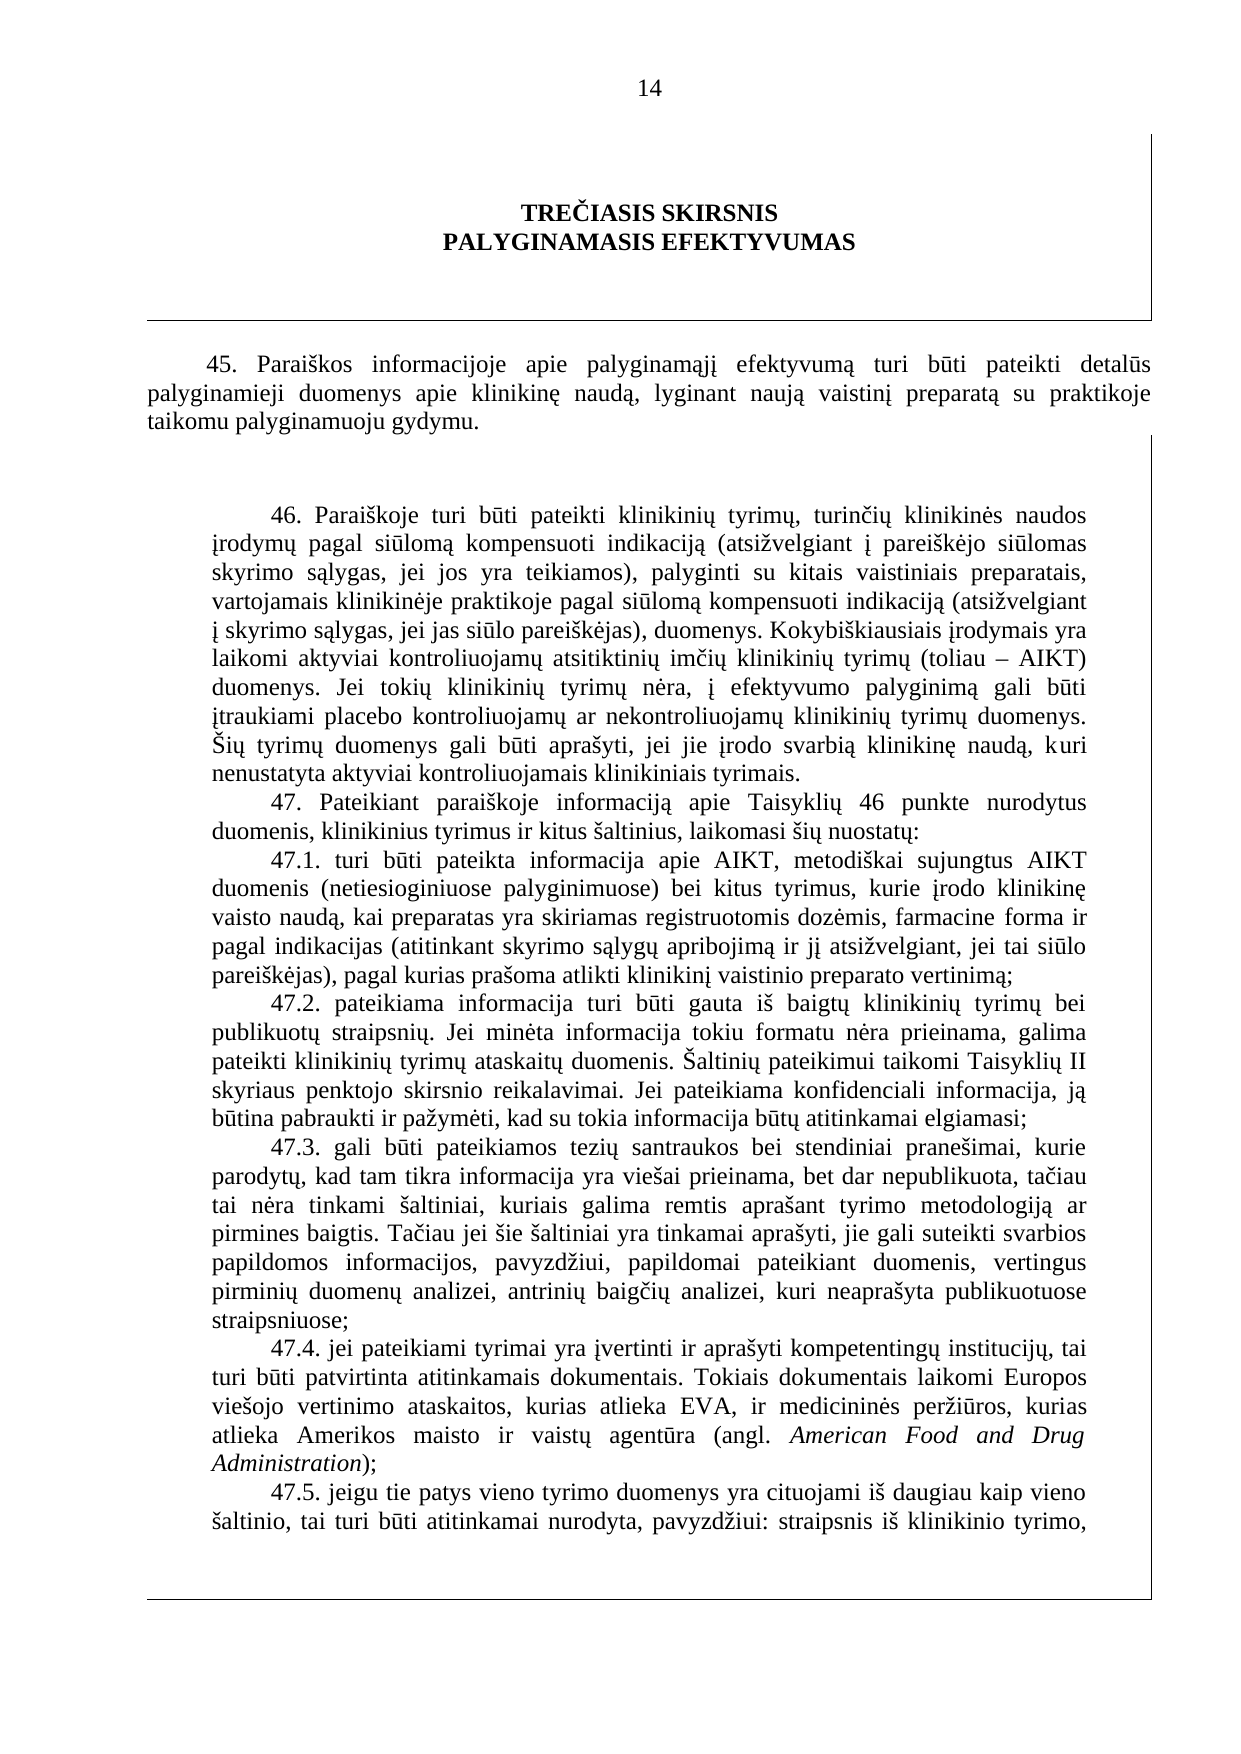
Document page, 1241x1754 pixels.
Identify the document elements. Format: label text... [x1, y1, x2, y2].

text 47.4. jei pateikiami tyrimai yra įvertinti ir aprašyti kompetentingų institucijų, tai turi būti patvirtinta atitinkamais dokumentais. Tokiais dokumentais laikomi Europos viešojo vertinimo ataskaitos, kurias atlieka EVA, ir medicininės peržiūros, kurias atlieka Amerikos maisto ir vaistų agentūra (angl. American Food and Drug Administration); [147, 1333, 1152, 1477]
text 47.5. jeigu tie patys vieno tyrimo duomenys yra cituojami iš daugiau kaip vieno šaltinio, tai turi būti atitinkamai nurodyta, pavyzdžiui: straipsnis iš klinikinio tyrimo, [147, 1477, 1151, 1599]
text 47. Pateikiant paraiškoje informaciją apie Taisyklių 46 punkte nurodytus duomenis, klinikinius tyrimus ir kitus šaltinius, laikomasi šių nuostatų: [147, 787, 1151, 845]
text 47.3. gali būti pateikiamos tezių santraukos bei stendiniai pranešimai, kurie parodytų, kad tam tikra informacija yra viešai prieinama, bet dar nepublikuota, tačiau tai nėra tinkami šaltiniai, kuriais galima remtis aprašant tyrimo metodologiją ar pirmines baigtis. Tačiau jei šie šaltiniai yra tinkamai aprašyti, jie gali suteikti svarbios papildomos informacijos, pavyzdžiui, papildomai pateikiant duomenis, vertingus pirminių duomenų analizei, antrinių baigčių analizei, kuri neaprašyta publikuotuose straipsniuose; [147, 1132, 1151, 1333]
text 47.2. pateikiama informacija turi būti gauta iš baigtų klinikinių tyrimų bei publikuotų straipsnių. Jei minėta informacija tokiu formatu nėra prieinama, galima pateikti klinikinių tyrimų ataskaitų duomenis. Šaltinių pateikimui taikomi Taisyklių II skyriaus penktojo skirsnio reikalavimai. Jei pateikiama konfidenciali informacija, ją būtina pabraukti ir pažymėti, kad su tokia informacija būtų atitinkamai elgiamasi; [147, 988, 1152, 1132]
text PALYGINAMASIS EFEKTYVUMAS [147, 227, 1151, 320]
text 46. Paraiškoje turi būti pateikti klinikinių tyrimų, turinčių klinikinės naudos įrodymų pagal siūlomą kompensuoti indikaciją (atsižvelgiant į pareiškėjo siūlomas skyrimo sąlygas, jei jos yra teikiamos), palyginti su kitais vaistiniais preparatais, vartojamais klinikinėje praktikoje pagal siūlomą kompensuoti indikaciją (atsižvelgiant į skyrimo sąlygas, jei jas siūlo pareiškėjas), duomenys. Kokybiškiausiais įrodymais yra laikomi aktyviai kontroliuojamų atsitiktinių imčių klinikinių tyrimų (toliau – AIKT) duomenys. Jei tokių klinikinių tyrimų nėra, į efektyvumo palyginimą gali būti įtraukiami placebo kontroliuojamų ar nekontroliuojamų klinikinių tyrimų duomenys. Šių tyrimų duomenys gali būti aprašyti, jei jie įrodo svarbią klinikinę naudą, kuri nenustatyta aktyviai kontroliuojamais klinikiniais tyrimais. [147, 435, 1151, 787]
text TREČIASIS SKIRSNIS [147, 133, 1152, 227]
text 47.1. turi būti pateikta informacija apie AIKT, metodiškai sujungtus AIKT duomenis (netiesioginiuose palyginimuose) bei kitus tyrimus, kurie įrodo klinikinę vaisto naudą, kai preparatas yra skiriamas registruotomis dozėmis, farmacine forma ir pagal indikacijas (atitinkant skyrimo sąlygų apribojimą ir jį atsižvelgiant, jei tai siūlo pareiškėjas), pagal kurias prašoma atlikti klinikinį vaistinio preparato vertinimą; [147, 845, 1151, 988]
text 45. Paraiškos informacijoje apie palyginamąjį efektyvumą turi būti pateikti detalūs palyginamieji duomenys apie klinikinę naudą, lyginant naują vaistinį preparatą su praktikoje taikomu palyginamuoju gydymu. [147, 349, 1152, 435]
